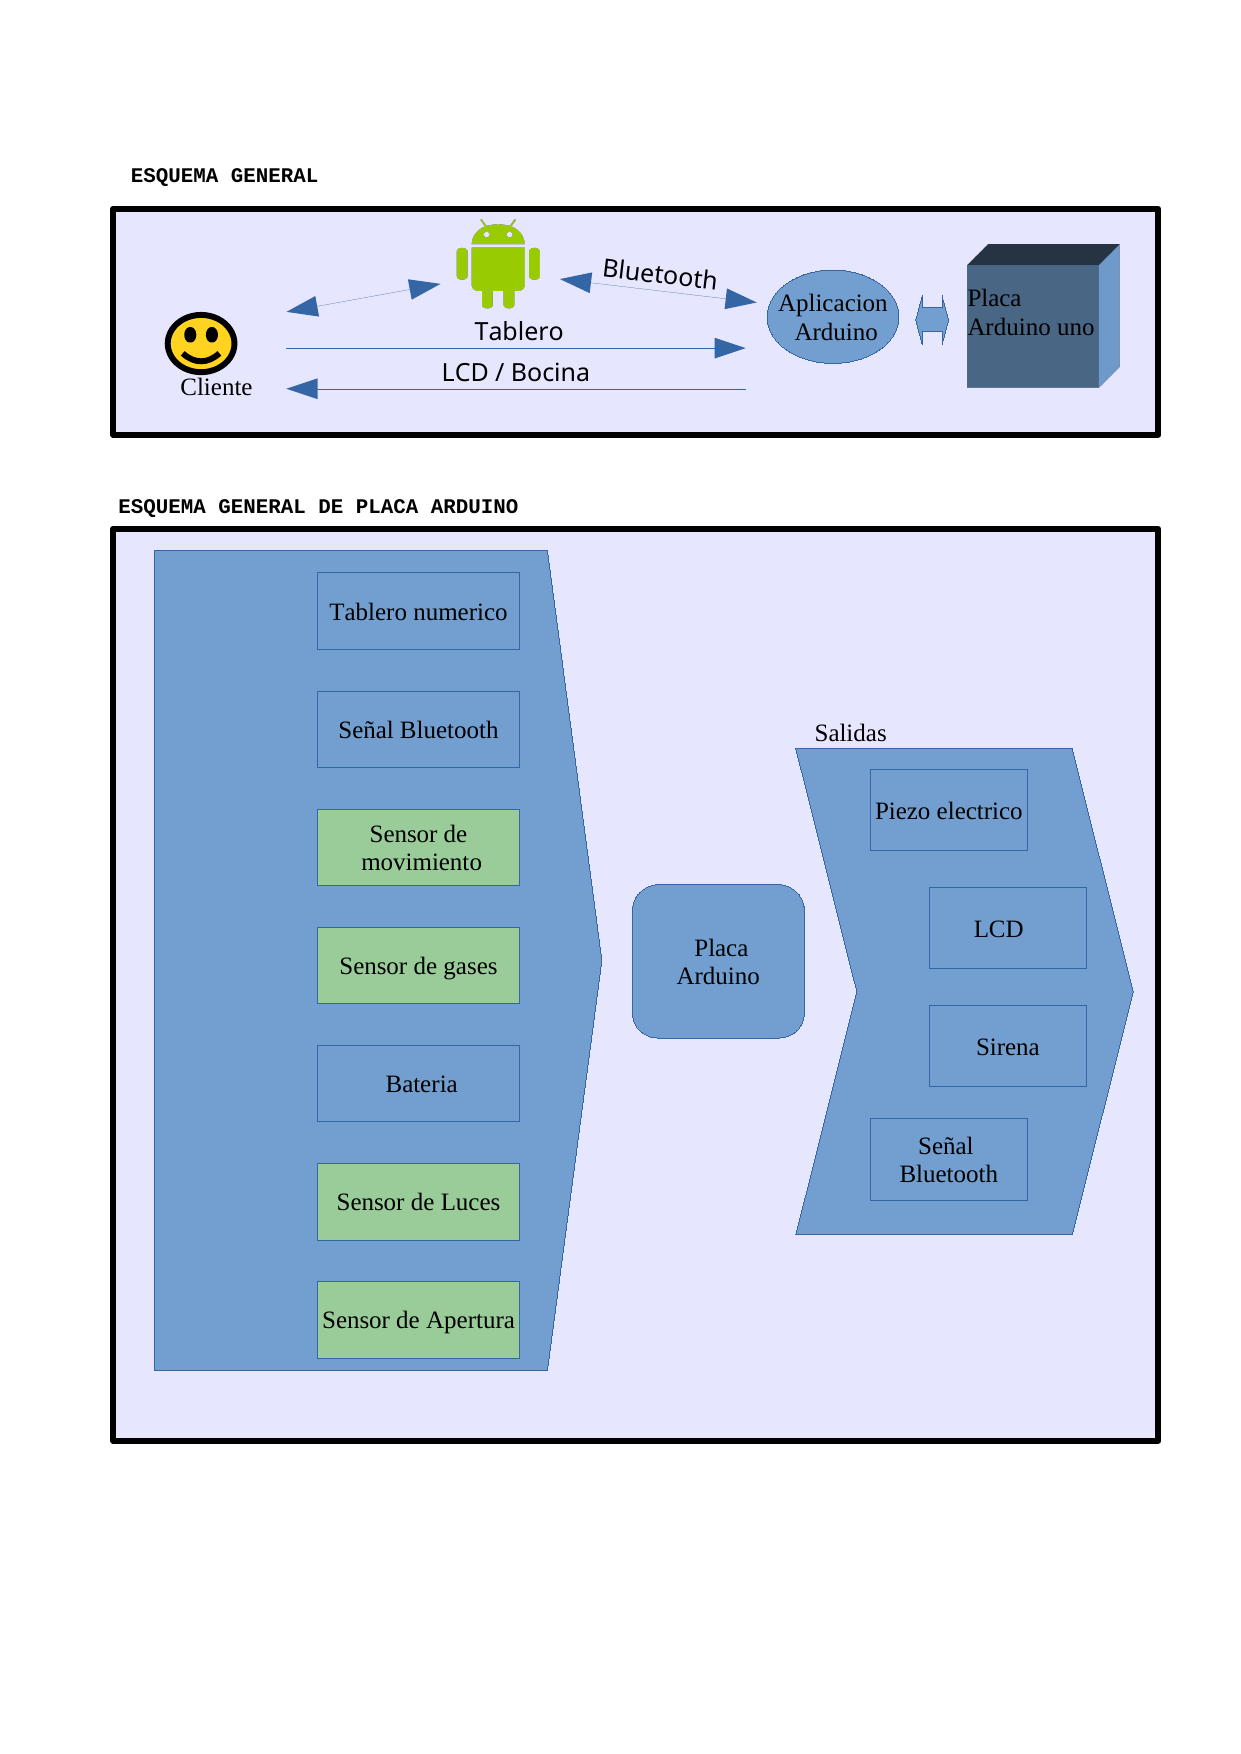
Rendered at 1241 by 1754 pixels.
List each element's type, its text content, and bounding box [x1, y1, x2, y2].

text ESQUEMA GENERAL [118, 165, 1122, 189]
picture [448, 218, 548, 309]
text ESQUEMA GENERAL DE PLACA ARDUINO [118, 496, 1122, 520]
